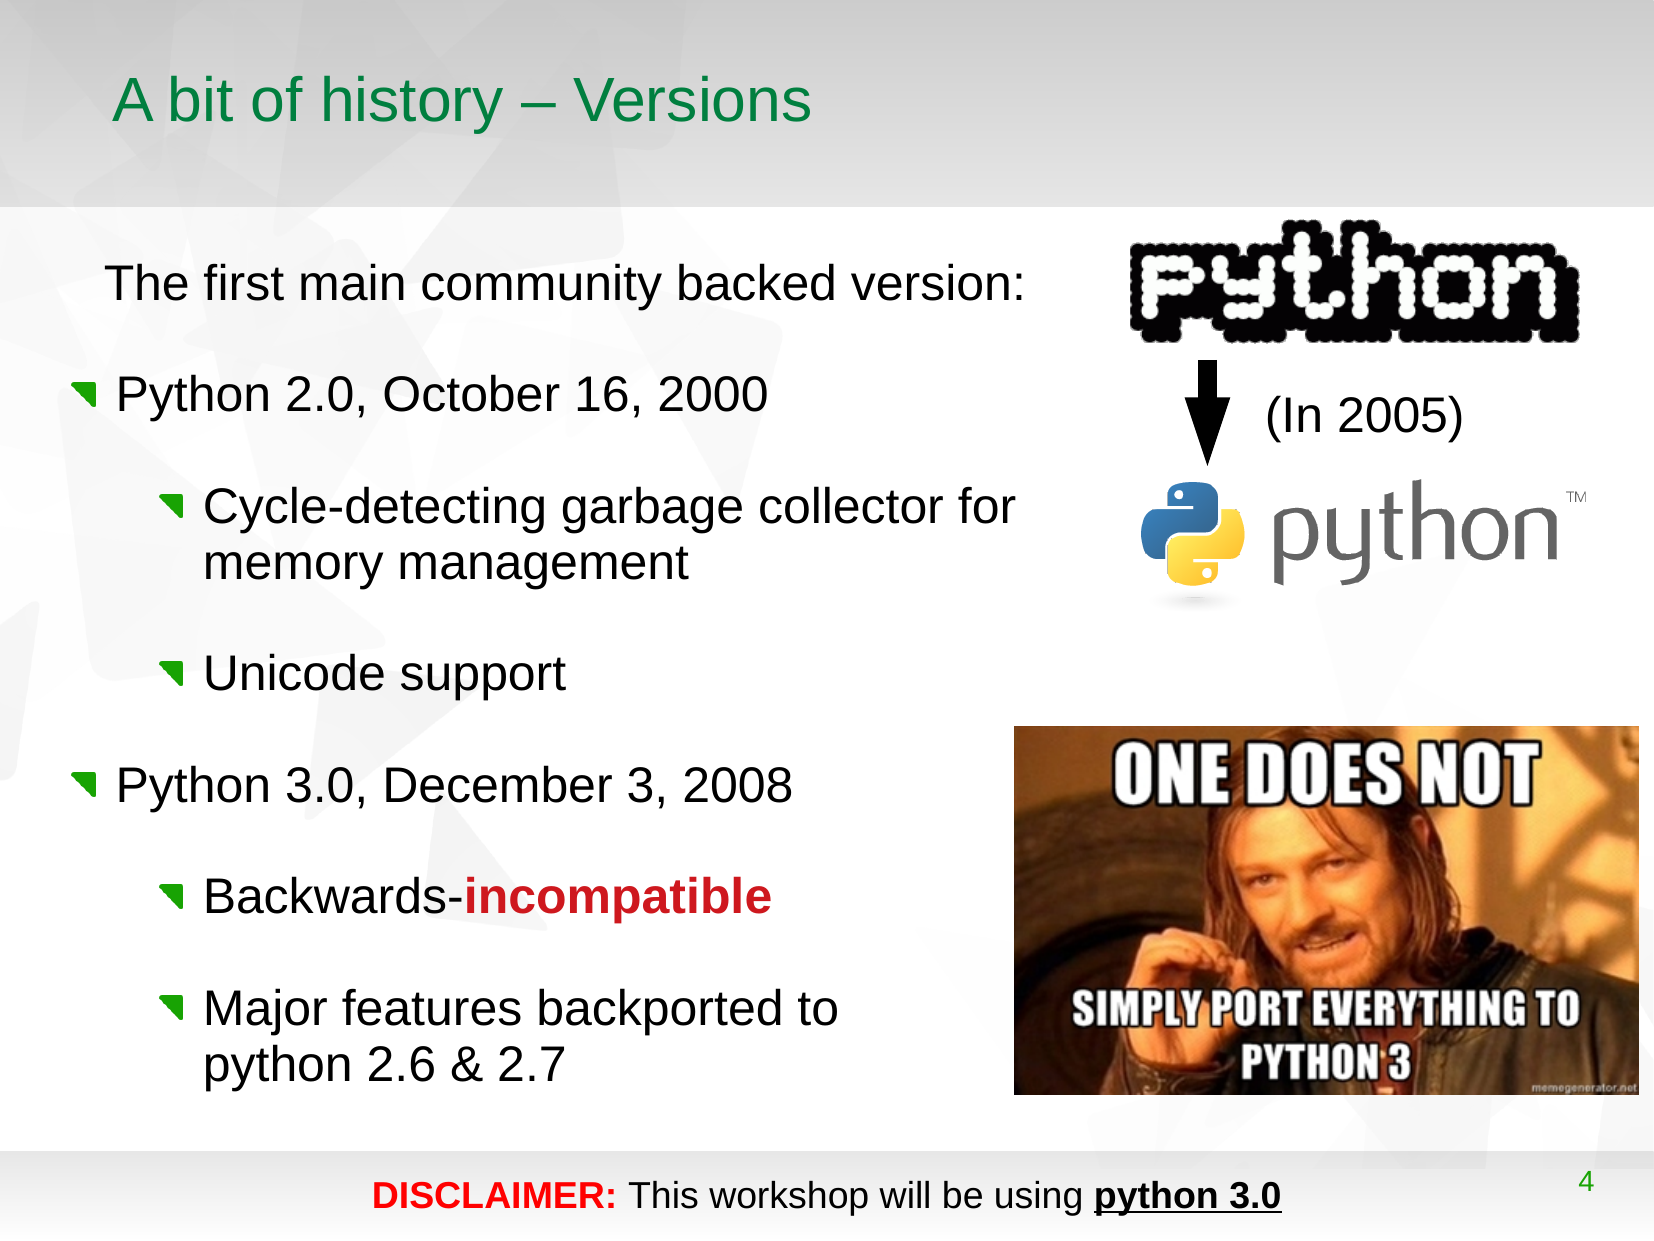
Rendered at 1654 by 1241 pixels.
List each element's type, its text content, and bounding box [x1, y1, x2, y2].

text_box (In 2005) [1206, 379, 1505, 451]
picture [1014, 451, 1654, 1169]
picture [0, 0, 783, 931]
text_box DISCLAIMER: This workshop will be using python 3.0 [17, 1167, 1636, 1241]
text_box The first main community backed version: Python 2.0, October 16, 2000 Cycle-detecting garbage collector for memory management Unicode support Python 3.0, December 3, 2008 Backwards-incompatible Major features backported to python 2.6 & 2.7 [57, 247, 1162, 1167]
picture [1129, 219, 1580, 344]
text_box A bit of history – Versions [97, 58, 1581, 143]
